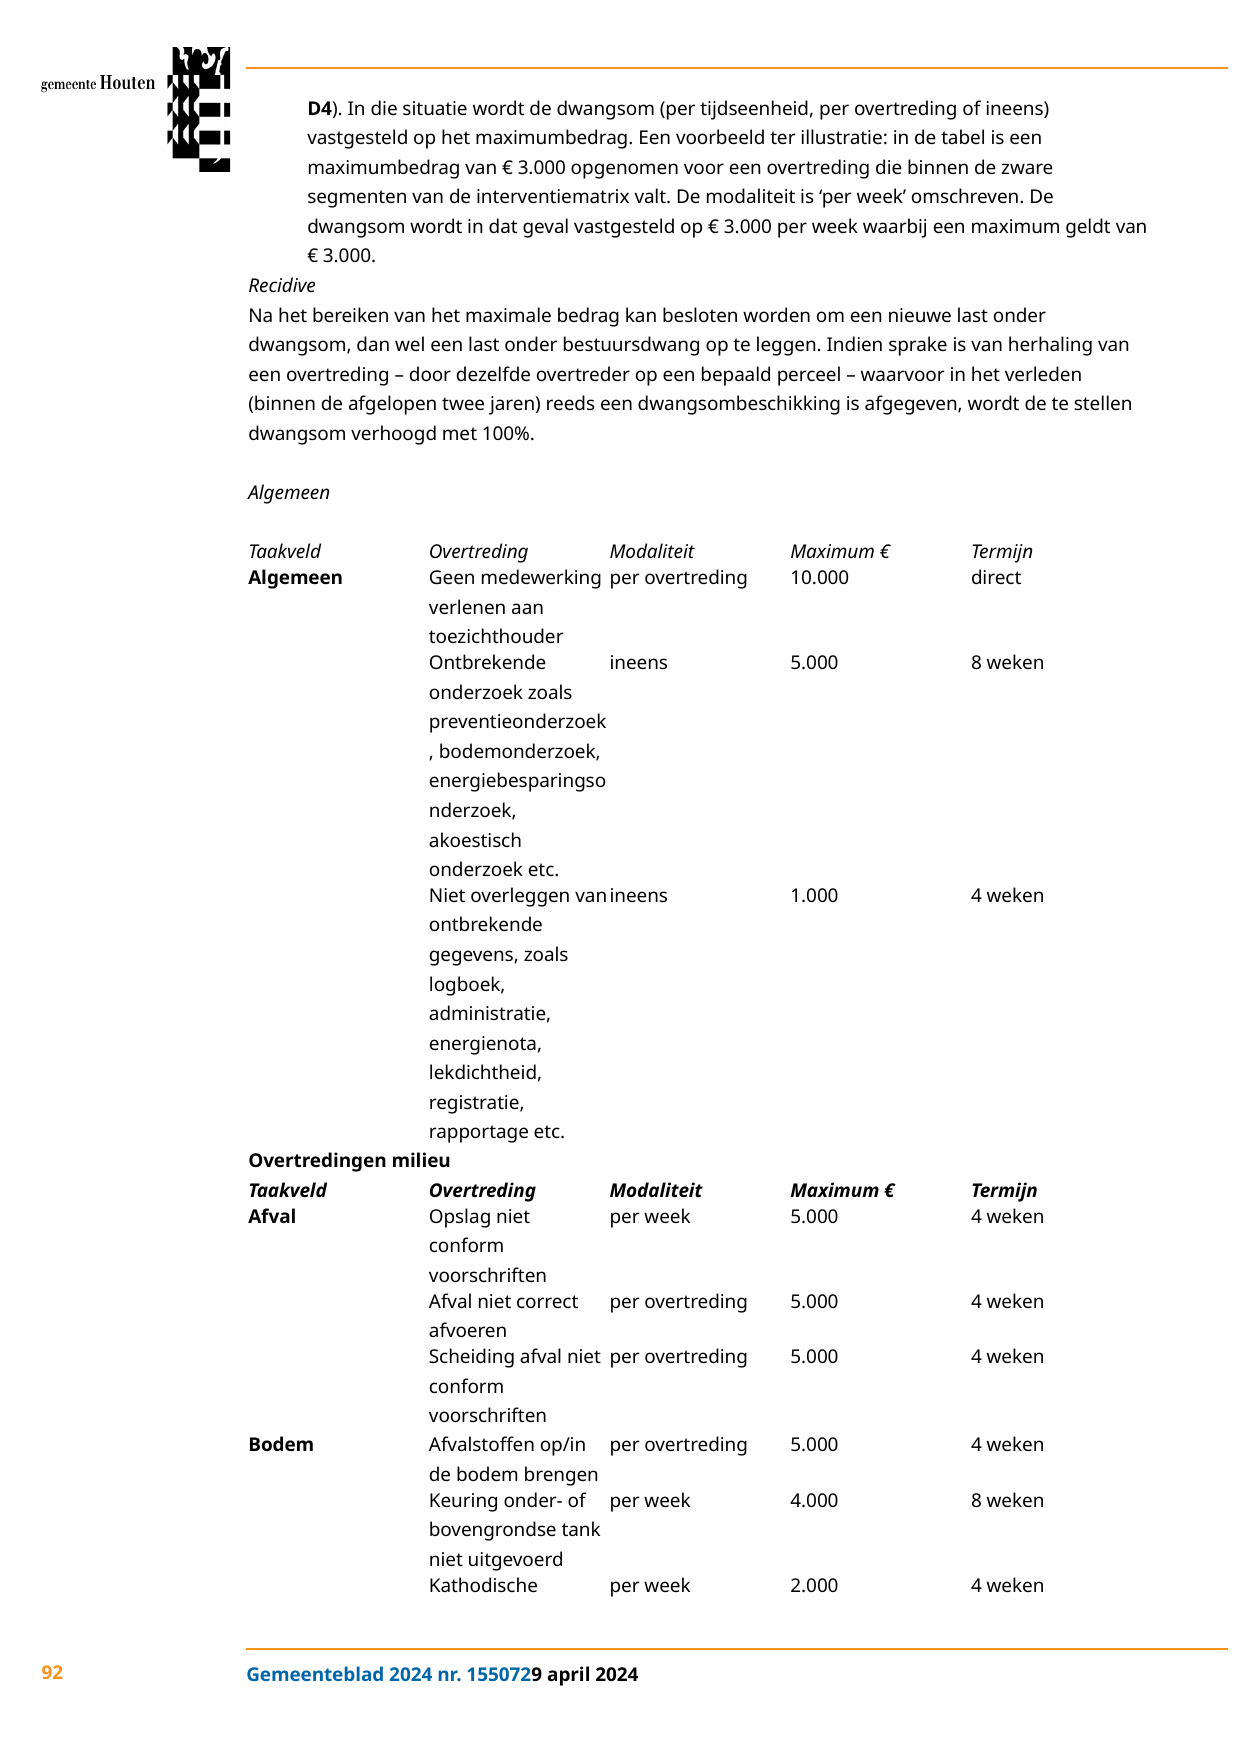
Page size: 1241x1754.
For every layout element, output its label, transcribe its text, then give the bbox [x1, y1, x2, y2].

table_cell 4 weken [971, 1203, 1152, 1288]
table_cell per week [609, 1572, 790, 1597]
text Recidive [248, 272, 1152, 298]
table_header Maximum € [790, 539, 971, 564]
table_cell 8 weken [971, 649, 1152, 882]
table_cell Geen medewerking verlenen aan toezichthouder [429, 564, 609, 649]
table_header Termijn [971, 1178, 1152, 1203]
table_cell 4 weken [971, 882, 1152, 1144]
table_cell [248, 649, 429, 882]
table_cell per week [609, 1203, 790, 1288]
table_cell Scheiding afval niet conform voorschriften [429, 1343, 609, 1428]
table_cell ineens [609, 882, 790, 1144]
table_header Modaliteit [609, 539, 790, 564]
table_cell Afval niet correct afvoeren [429, 1288, 609, 1343]
text Algemeen [248, 479, 1152, 505]
table_cell [248, 1343, 429, 1428]
table_cell 1.000 [790, 882, 971, 1144]
table_cell Ontbrekende onderzoek zoals preventieonderzoek, bodemonderzoek, energiebesparingsonderzoek, akoestisch onderzoek etc. [429, 649, 609, 882]
table_cell 5.000 [790, 1288, 971, 1343]
table_cell Algemeen [248, 564, 429, 649]
table_header Afvalstoffen op/in de bodem brengen [429, 1432, 609, 1487]
table_cell Afval [248, 1203, 429, 1288]
table_header Taakveld [248, 539, 429, 564]
table_cell 8 weken [971, 1487, 1152, 1572]
table_cell per overtreding [609, 1343, 790, 1428]
table_cell Niet overleggen van ontbrekende gegevens, zoals logboek, administratie, energienota, lekdichtheid, registratie, rapportage etc. [429, 882, 609, 1144]
table_header 4 weken [971, 1432, 1152, 1487]
table_cell Kathodische [429, 1572, 609, 1597]
table_header Bodem [248, 1432, 429, 1487]
table_cell 5.000 [790, 1203, 971, 1288]
table_cell 4 weken [971, 1288, 1152, 1343]
table_cell per week [609, 1487, 790, 1572]
picture [41, 47, 231, 172]
table_cell per overtreding [609, 564, 790, 649]
table_header Maximum € [790, 1178, 971, 1203]
table_cell ineens [609, 649, 790, 882]
table_header per overtreding [609, 1432, 790, 1487]
list D4). In die situatie wordt de dwangsom (per tijdseenheid, per overtreding of ineens) vastgesteld op het maximumbedrag. Een voorbeeld ter illustratie: in de tabel is een maximumbedrag van € 3.000 opgenomen voor een overtreding die binnen de zware segmenten van de interventiematrix valt. De modaliteit is ‘per week’ omschreven. De dwangsom wordt in dat geval vastgesteld op € 3.000 per week waarbij een maximum geldt van € 3.000. [248, 95, 1152, 268]
table_header Termijn [971, 539, 1152, 564]
table_cell 4.000 [790, 1487, 971, 1572]
table_cell 4 weken [971, 1343, 1152, 1428]
table_cell Opslag niet conform voorschriften [429, 1203, 609, 1288]
table_header Overtreding [429, 1178, 609, 1203]
table_cell [248, 1487, 429, 1572]
text Na het bereiken van het maximale bedrag kan besloten worden om een nieuwe last onder dwangsom, dan wel een last onder bestuursdwang op te leggen. Indien sprake is van herhaling van een overtreding – door dezelfde overtreder op een bepaald perceel – waarvoor in het verleden (binnen de afgelopen twee jaren) reeds een dwangsombeschikking is afgegeven, wordt de te stellen dwangsom verhoogd met 100%. [248, 302, 1152, 446]
table_cell [248, 1288, 429, 1343]
table_cell 10.000 [790, 564, 971, 649]
table_header Modaliteit [609, 1178, 790, 1203]
table_cell per overtreding [609, 1288, 790, 1343]
table_cell [248, 1572, 429, 1597]
table_cell 2.000 [790, 1572, 971, 1597]
table_cell Keuring onder- of bovengrondse tank niet uitgevoerd [429, 1487, 609, 1572]
table_header 5.000 [790, 1432, 971, 1487]
table_cell 5.000 [790, 649, 971, 882]
table_cell direct [971, 564, 1152, 649]
table_cell 4 weken [971, 1572, 1152, 1597]
text Overtredingen milieu [248, 1148, 1152, 1173]
table_header Overtreding [429, 539, 609, 564]
table_cell [248, 882, 429, 1144]
table_header Taakveld [248, 1178, 429, 1203]
table_cell 5.000 [790, 1343, 971, 1428]
